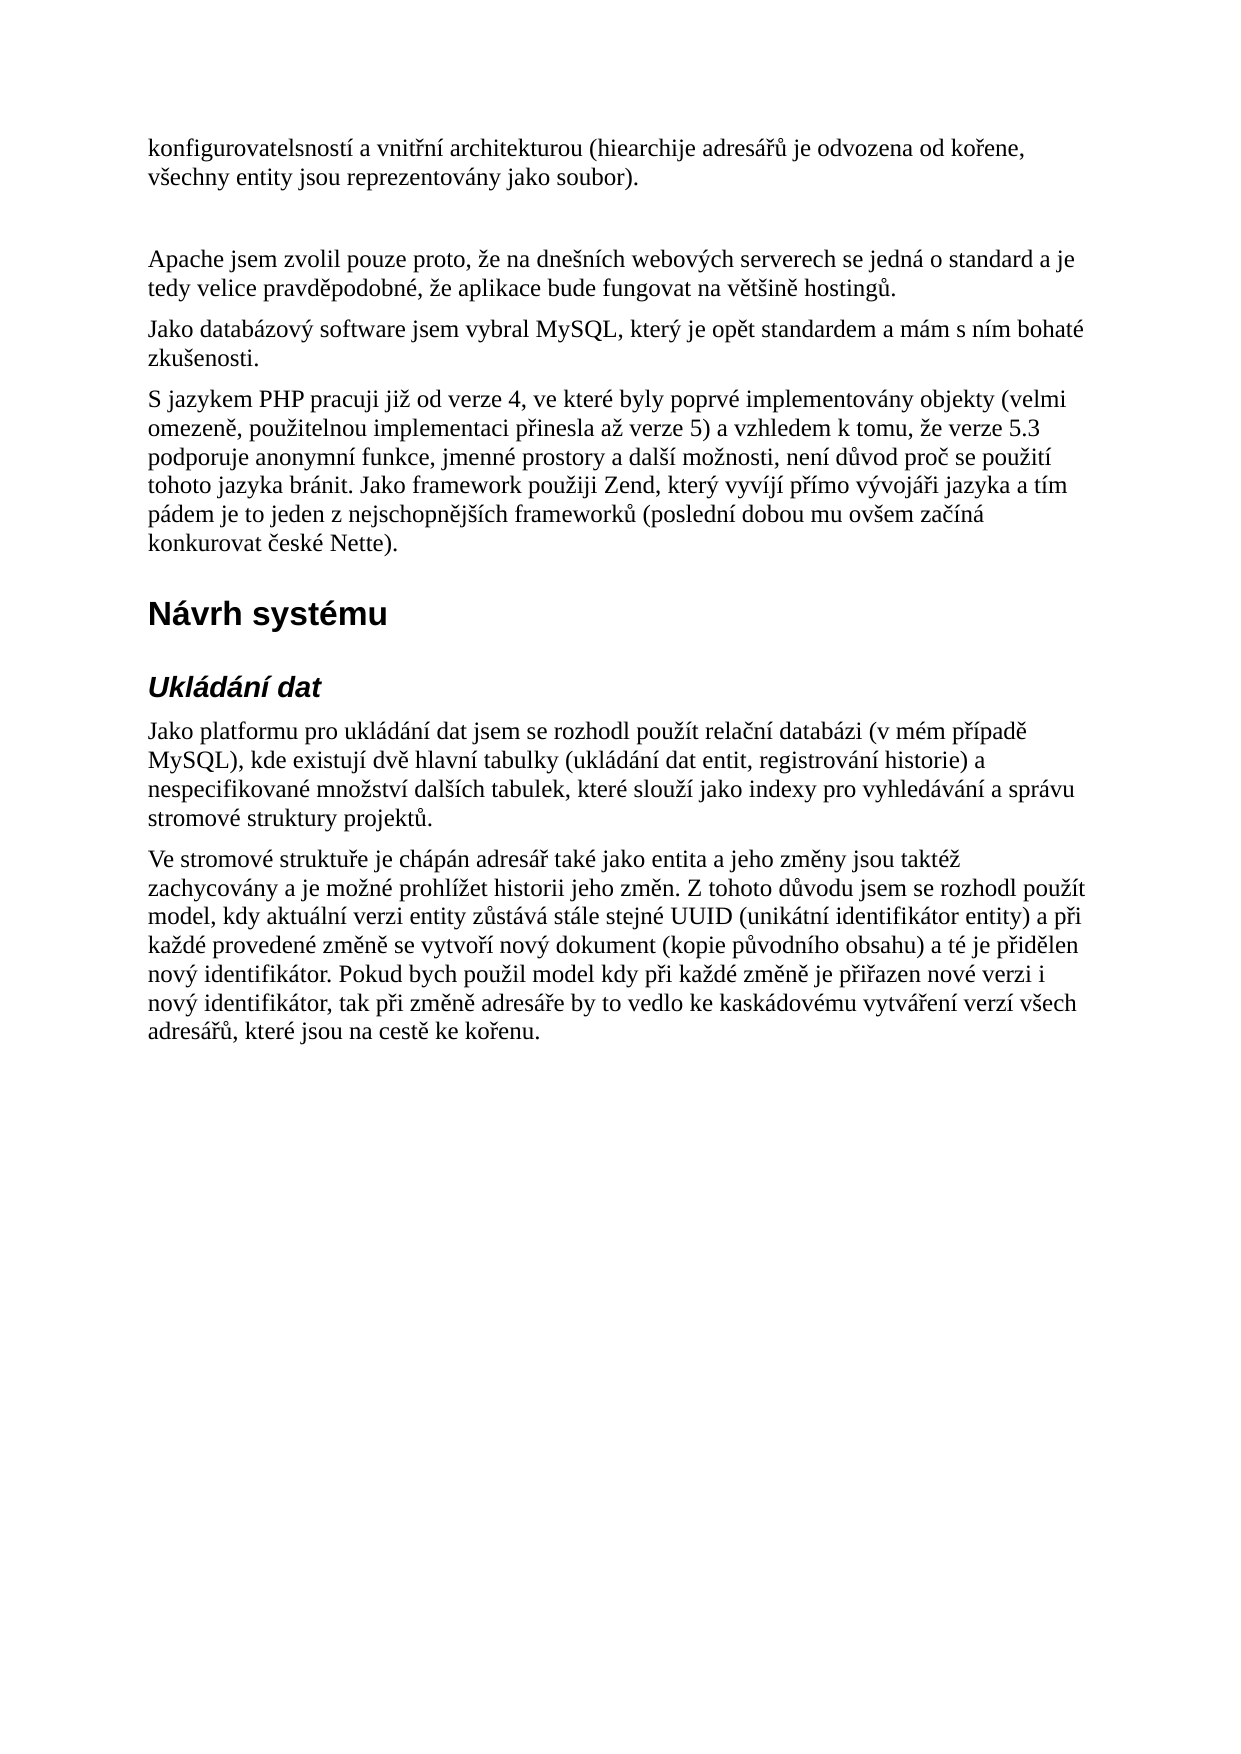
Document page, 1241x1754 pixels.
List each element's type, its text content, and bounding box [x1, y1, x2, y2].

subtitle Ukládání dat [148, 670, 1093, 704]
text S jazykem PHP pracuji již od verze 4, ve které byly poprvé implementovány objekty (velmi omezeně, použitelnou implementaci přinesla až verze 5) a vzhledem k tomu, že verze 5.3 podporuje anonymní funkce, jmenné prostory a další možnosti, není důvod proč se použití tohoto jazyka bránit. Jako framework použiji Zend, který vyvíjí přímo vývojáři jazyka a tím pádem je to jeden z nejschopnějších frameworků (poslední dobou mu ovšem začíná konkurovat české Nette). [148, 384, 1093, 557]
text konfigurovatelsností a vnitřní architekturou (hiearchije adresářů je odvozena od kořene, všechny entity jsou reprezentovány jako soubor). [148, 133, 1093, 190]
subtitle Návrh systému [148, 594, 1093, 633]
text Apache jsem zvolil pouze proto, že na dnešních webových serverech se jedná o standard a je tedy velice pravděpodobné, že aplikace bude fungovat na většině hostingů. [148, 244, 1093, 302]
text Jako platformu pro ukládání dat jsem se rozhodl použít relační databázi (v mém případě MySQL), kde existují dvě hlavní tabulky (ukládání dat entit, registrování historie) a nespecifikované množství dalších tabulek, které slouží jako indexy pro vyhledávání a správu stromové struktury projektů. [148, 716, 1093, 831]
text Jako databázový software jsem vybral MySQL, který je opět standardem a mám s ním bohaté zkušenosti. [148, 314, 1093, 372]
text Ve stromové struktuře je chápán adresář také jako entita a jeho změny jsou taktéž zachycovány a je možné prohlížet historii jeho změn. Z tohoto důvodu jsem se rozhodl použít model, kdy aktuální verzi entity zůstává stále stejné UUID (unikátní identifikátor entity) a při každé provedené změně se vytvoří nový dokument (kopie původního obsahu) a té je přidělen nový identifikátor. Pokud bych použil model kdy při každé změně je přiřazen nové verzi i nový identifikátor, tak při změně adresáře by to vedlo ke kaskádovému vytváření verzí všech adresářů, které jsou na cestě ke kořenu. [148, 844, 1093, 1045]
